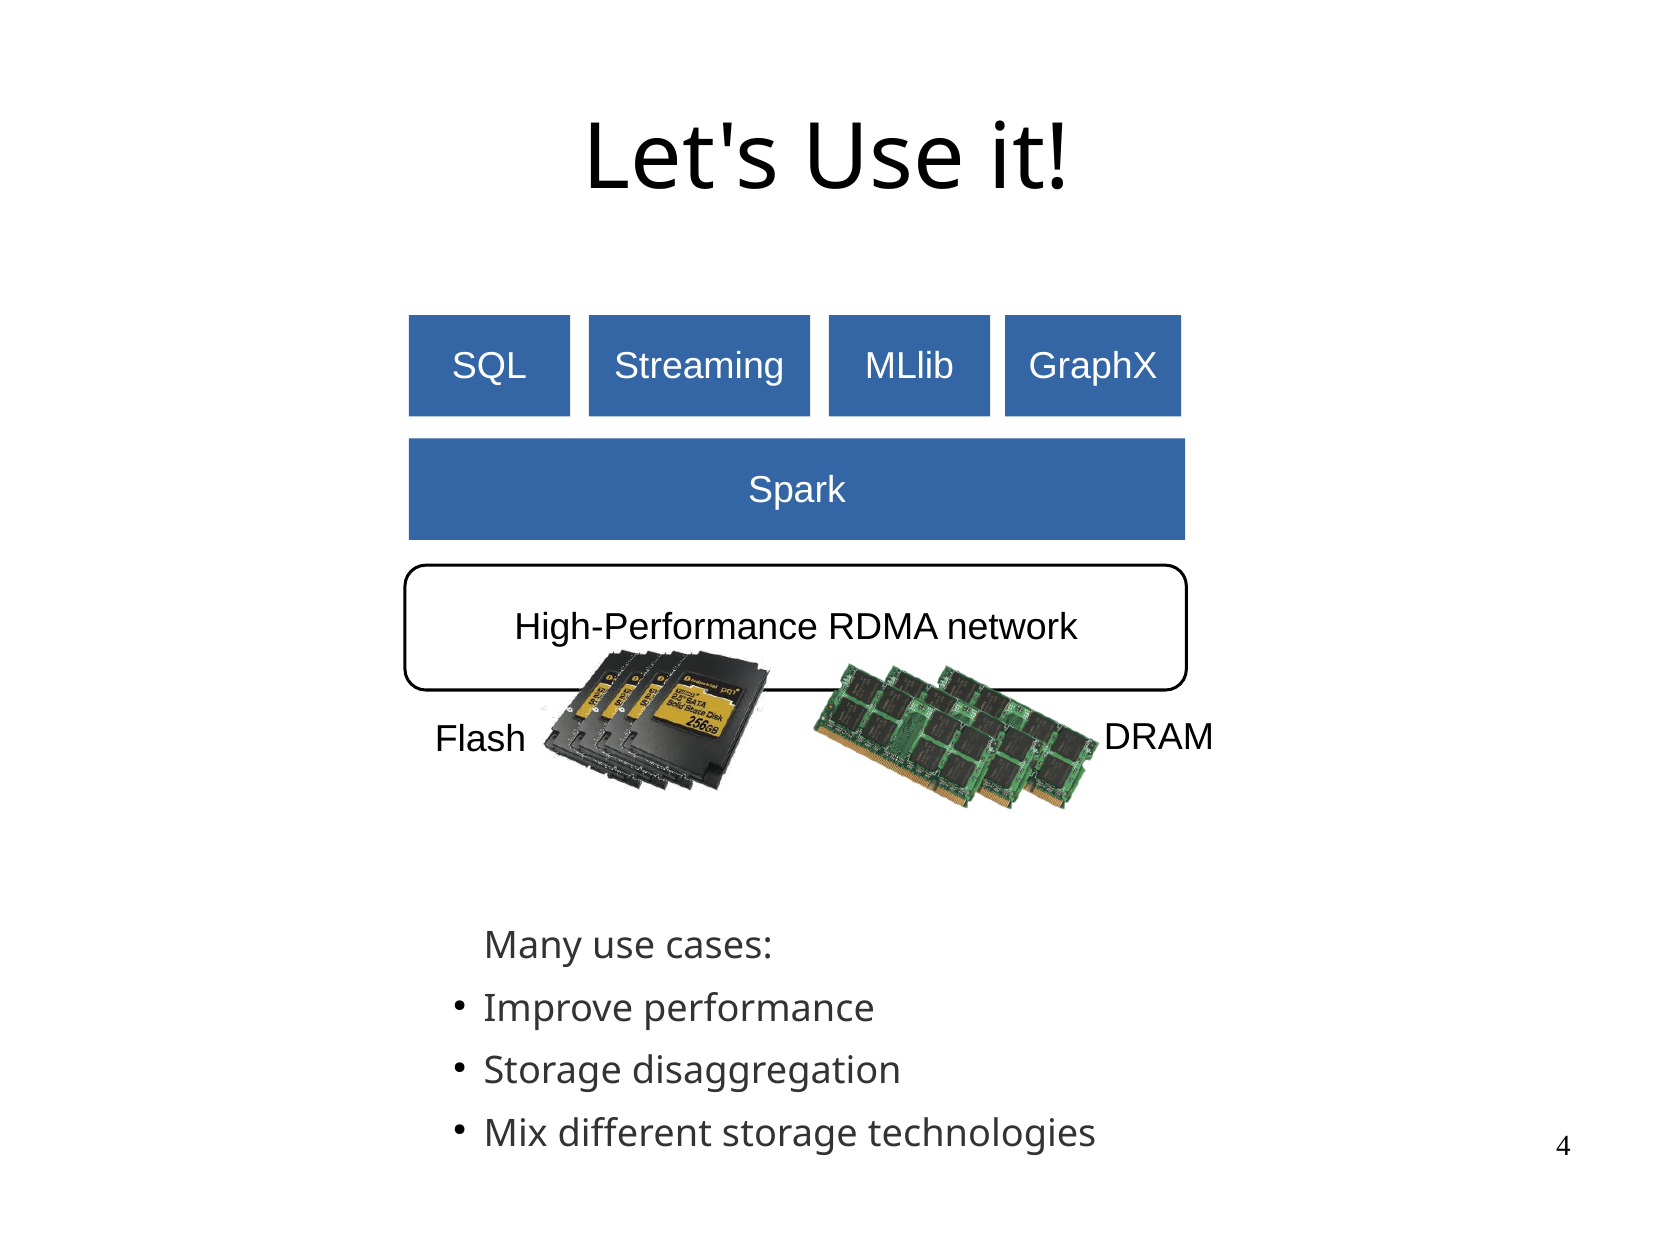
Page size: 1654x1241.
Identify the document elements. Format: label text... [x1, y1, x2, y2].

text_box GraphX [1005, 315, 1182, 417]
text_box Streaming [588, 315, 811, 417]
text_box SQL [408, 315, 571, 417]
text_box MLlib [828, 315, 991, 417]
text_box High-Performance RDMA network [404, 592, 1188, 678]
picture [541, 678, 771, 792]
title Let's Use it! [82, 49, 1571, 257]
text_box Flash [420, 710, 587, 778]
picture [793, 678, 1121, 820]
list Many use cases: Improve performance Storage disaggregation Mix different storage technologies [443, 920, 1171, 1161]
text_box DRAM [1089, 708, 1274, 776]
text_box Spark [408, 438, 1186, 540]
